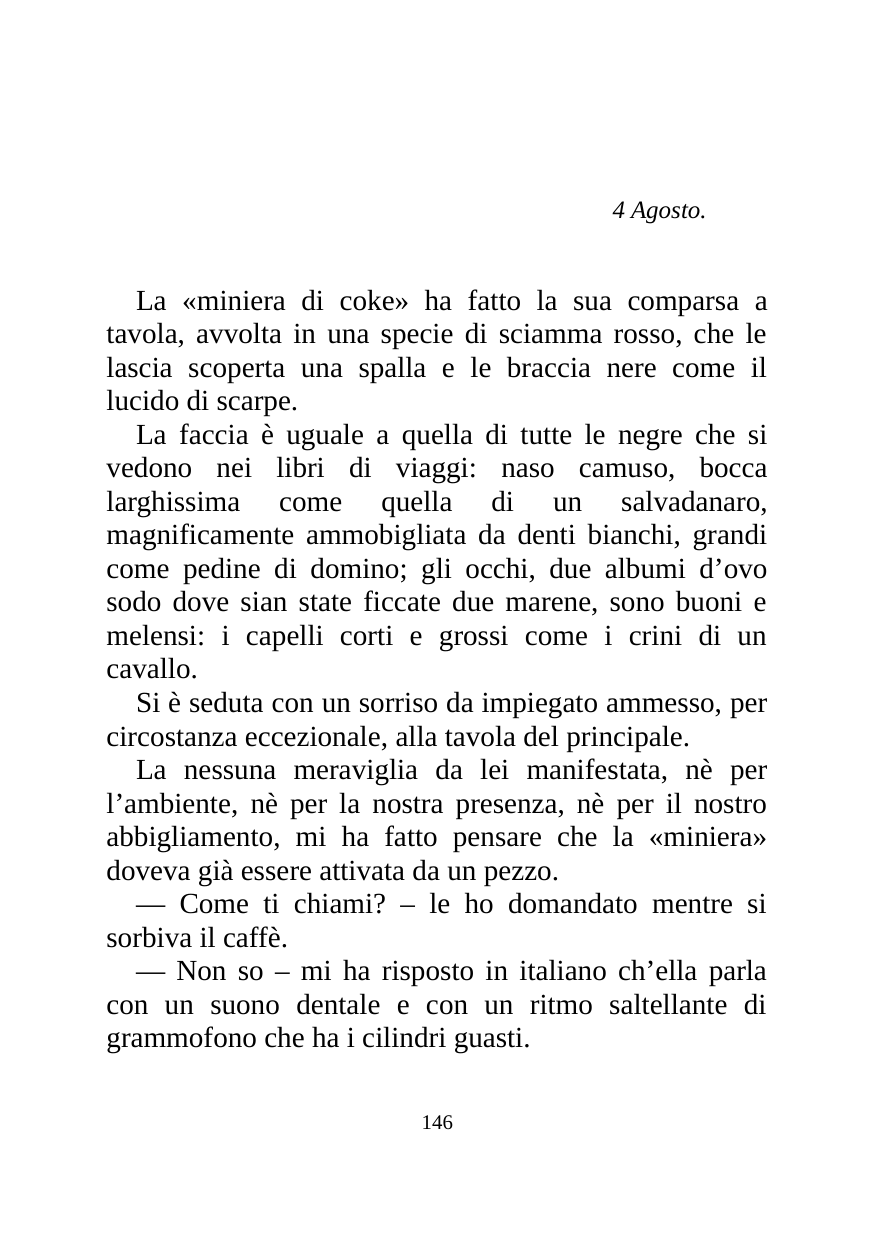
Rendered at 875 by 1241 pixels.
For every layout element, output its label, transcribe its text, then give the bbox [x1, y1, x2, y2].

text La «miniera di coke» ha fatto la sua comparsa a tavola, avvolta in una specie di sciamma rosso, che le lascia scoperta una spalla e le braccia nere come il lucido di scarpe. [106, 283, 768, 417]
text 4 Agosto. [106, 195, 709, 223]
text — Come ti chiami? – le ho domandato mentre si sorbiva il caffè. [106, 886, 768, 953]
text La nessuna meraviglia da lei manifestata, nè per l’ambiente, nè per la nostra presenza, nè per il nostro abbigliamento, mi ha fatto pensare che la «miniera» doveva già essere attivata da un pezzo. [106, 752, 768, 886]
text — Non so – mi ha risposto in italiano ch’ella parla con un suono dentale e con un ritmo saltellante di grammofono che ha i cilindri guasti. [106, 953, 768, 1054]
text La faccia è uguale a quella di tutte le negre che si vedono nei libri di viaggi: naso camuso, bocca larghissima come quella di un salvadanaro, magnificamente ammobigliata da denti bianchi, grandi come pedine di domino; gli occhi, due albumi d’ovo sodo dove sian state ficcate due marene, sono buoni e melensi: i capelli corti e grossi come i crini di un cavallo. [106, 417, 768, 685]
text Si è seduta con un sorriso da impiegato ammesso, per circostanza eccezionale, alla tavola del principale. [106, 685, 768, 752]
